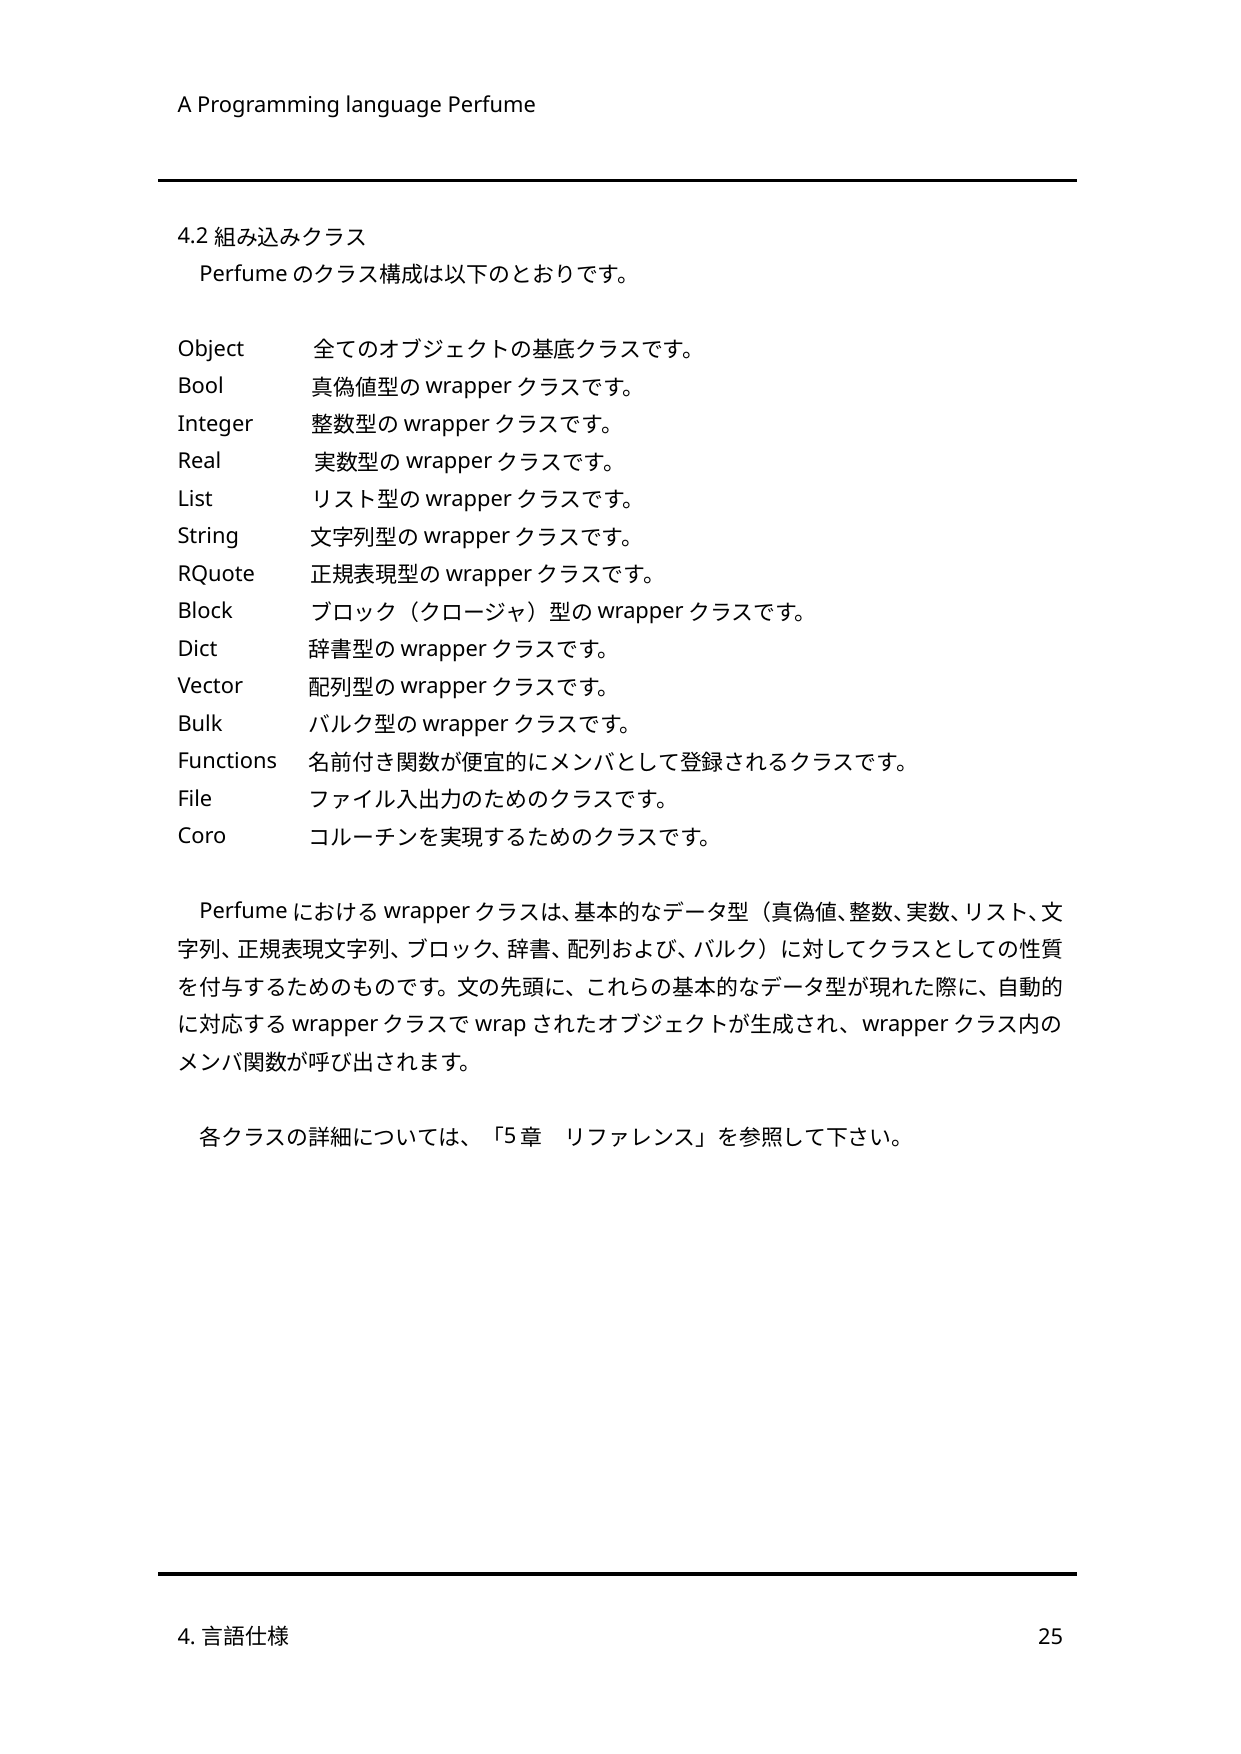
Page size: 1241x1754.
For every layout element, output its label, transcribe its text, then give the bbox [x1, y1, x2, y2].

text Perfumeにおけるwrapperクラスは、基本的なデータ型（真偽値、整数、実数、リスト、文字列、正規表現文字列、ブロック、辞書、配列および、バルク）に対してクラスとしての性質を付与するためのものです。文の先頭に、これらの基本的なデータ型が現れた際に、自動的に対応するwrapperクラスでwrapされたオブジェクトが生成され、wrapperクラス内のメンバ関数が呼び出されます。 [177, 892, 1063, 1079]
text Object 全てのオブジェクトの基底クラスです。 [177, 329, 1063, 367]
text Coro コルーチンを実現するためのクラスです。 [177, 817, 1063, 854]
text Real 実数型のwrapperクラスです。 [177, 442, 1063, 479]
text Block ブロック（クロージャ）型のwrapperクラスです。 [177, 592, 1063, 629]
text Bool 真偽値型のwrapperクラスです。 [177, 367, 1063, 404]
text Dict 辞書型のwrapperクラスです。 [177, 629, 1063, 667]
subtitle 4.2 組み込みクラス [177, 217, 1063, 254]
text Integer 整数型のwrapperクラスです。 [177, 404, 1063, 442]
text RQuote 正規表現型のwrapperクラスです。 [177, 554, 1063, 592]
text Functions 名前付き関数が便宜的にメンバとして登録されるクラスです。 [177, 742, 1063, 779]
text String 文字列型のwrapperクラスです。 [177, 517, 1063, 554]
text Vector 配列型のwrapperクラスです。 [177, 667, 1063, 704]
text Bulk バルク型のwrapperクラスです。 [177, 704, 1063, 742]
text Perfumeのクラス構成は以下のとおりです。 [177, 254, 1063, 292]
text File ファイル入出力のためのクラスです。 [177, 779, 1063, 817]
text 各クラスの詳細については、「5章 リファレンス」を参照して下さい。 [177, 1117, 1063, 1154]
text List リスト型のwrapperクラスです。 [177, 479, 1063, 517]
